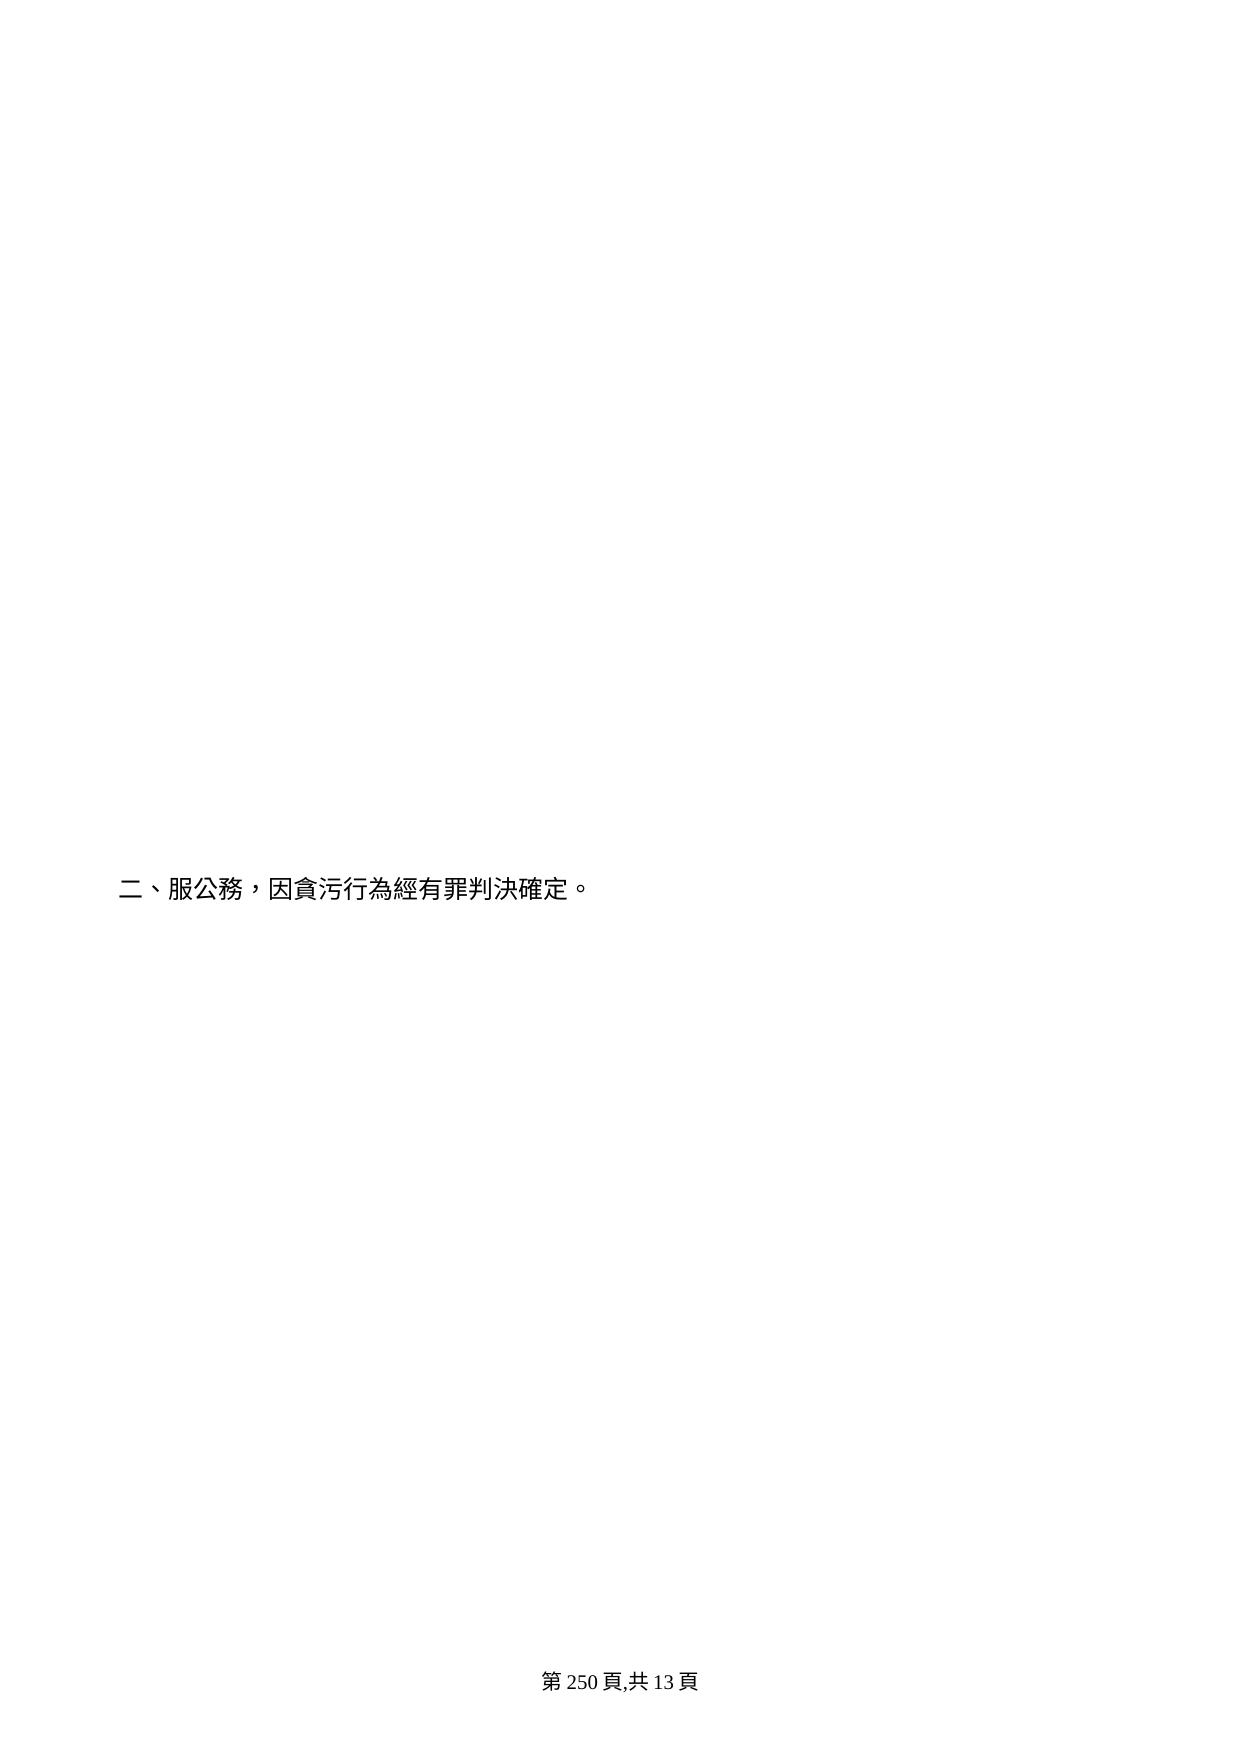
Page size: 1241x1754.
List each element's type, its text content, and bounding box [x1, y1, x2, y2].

text 二、服公務，因貪污行為經有罪判決確定。 [118, 846, 1122, 908]
